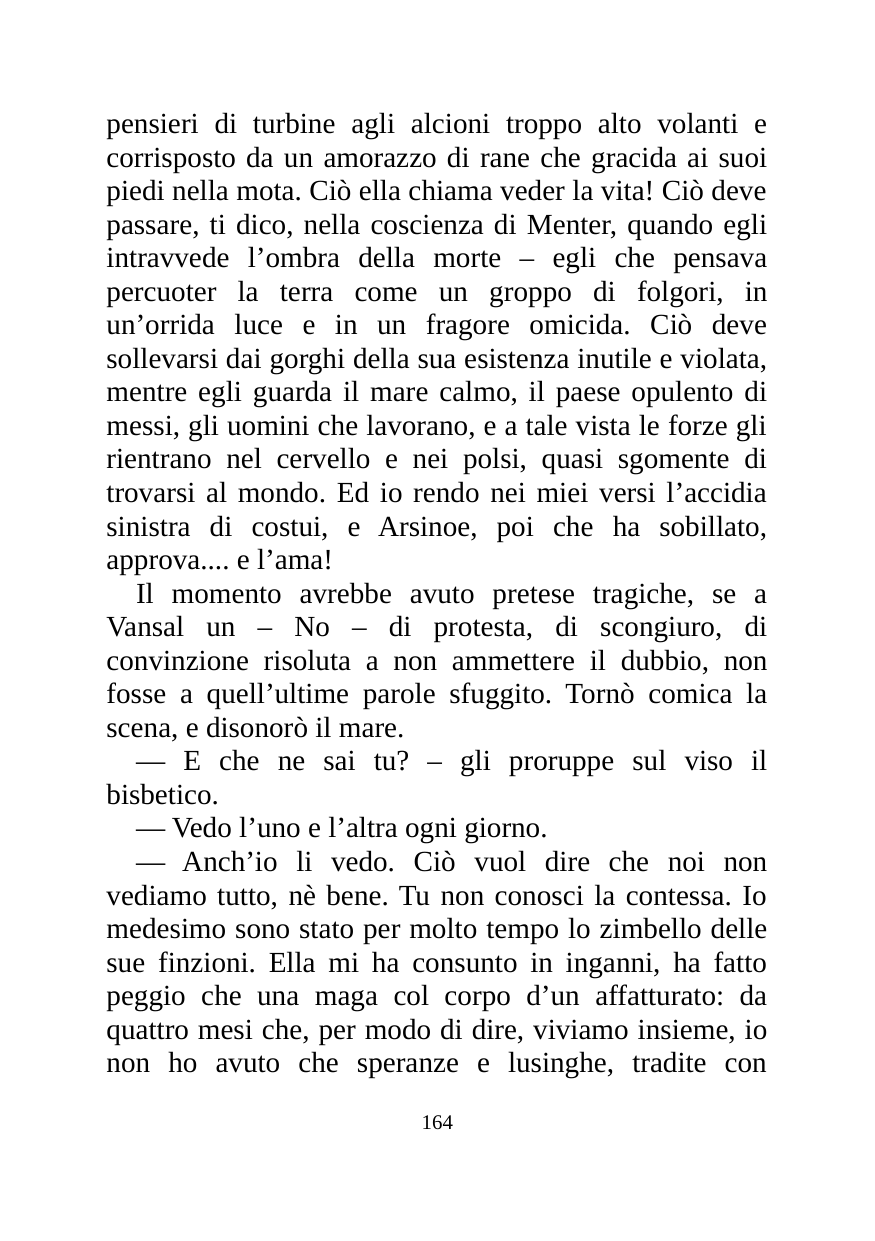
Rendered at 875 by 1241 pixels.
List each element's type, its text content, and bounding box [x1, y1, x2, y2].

text Il momento avrebbe avuto pretese tragiche, se a Vansal un – No – di protesta, di scongiuro, di convinzione risoluta a non ammettere il dubbio, non fosse a quell’ultime parole sfuggito. Tornò comica la scena, e disonorò il mare. [106, 576, 768, 743]
text — Vedo l’uno e l’altra ogni giorno. [106, 811, 768, 844]
text — Anch’io li vedo. Ciò vuol dire che noi non vediamo tutto, nè bene. Tu non conosci la contessa. Io medesimo sono stato per molto tempo lo zimbello delle sue finzioni. Ella mi ha consunto in inganni, ha fatto peggio che una maga col corpo d’un affatturato: da quattro mesi che, per modo di dire, viviamo insieme, io non ho avuto che speranze e lusinghe, tradite con [106, 844, 768, 1079]
text pensieri di turbine agli alcioni troppo alto volanti e corrisposto da un amorazzo di rane che gracida ai suoi piedi nella mota. Ciò ella chiama veder la vita! Ciò deve passare, ti dico, nella coscienza di Menter, quando egli intravvede l’ombra della morte – egli che pensava percuoter la terra come un groppo di folgori, in un’orrida luce e in un fragore omicida. Ciò deve sollevarsi dai gorghi della sua esistenza inutile e violata, mentre egli guarda il mare calmo, il paese opulento di messi, gli uomini che lavorano, e a tale vista le forze gli rientrano nel cervello e nei polsi, quasi sgomente di trovarsi al mondo. Ed io rendo nei miei versi l’accidia sinistra di costui, e Arsinoe, poi che ha sobillato, approva.... e l’ama! [106, 106, 768, 576]
text — E che ne sai tu? – gli proruppe sul viso il bisbetico. [106, 743, 768, 811]
